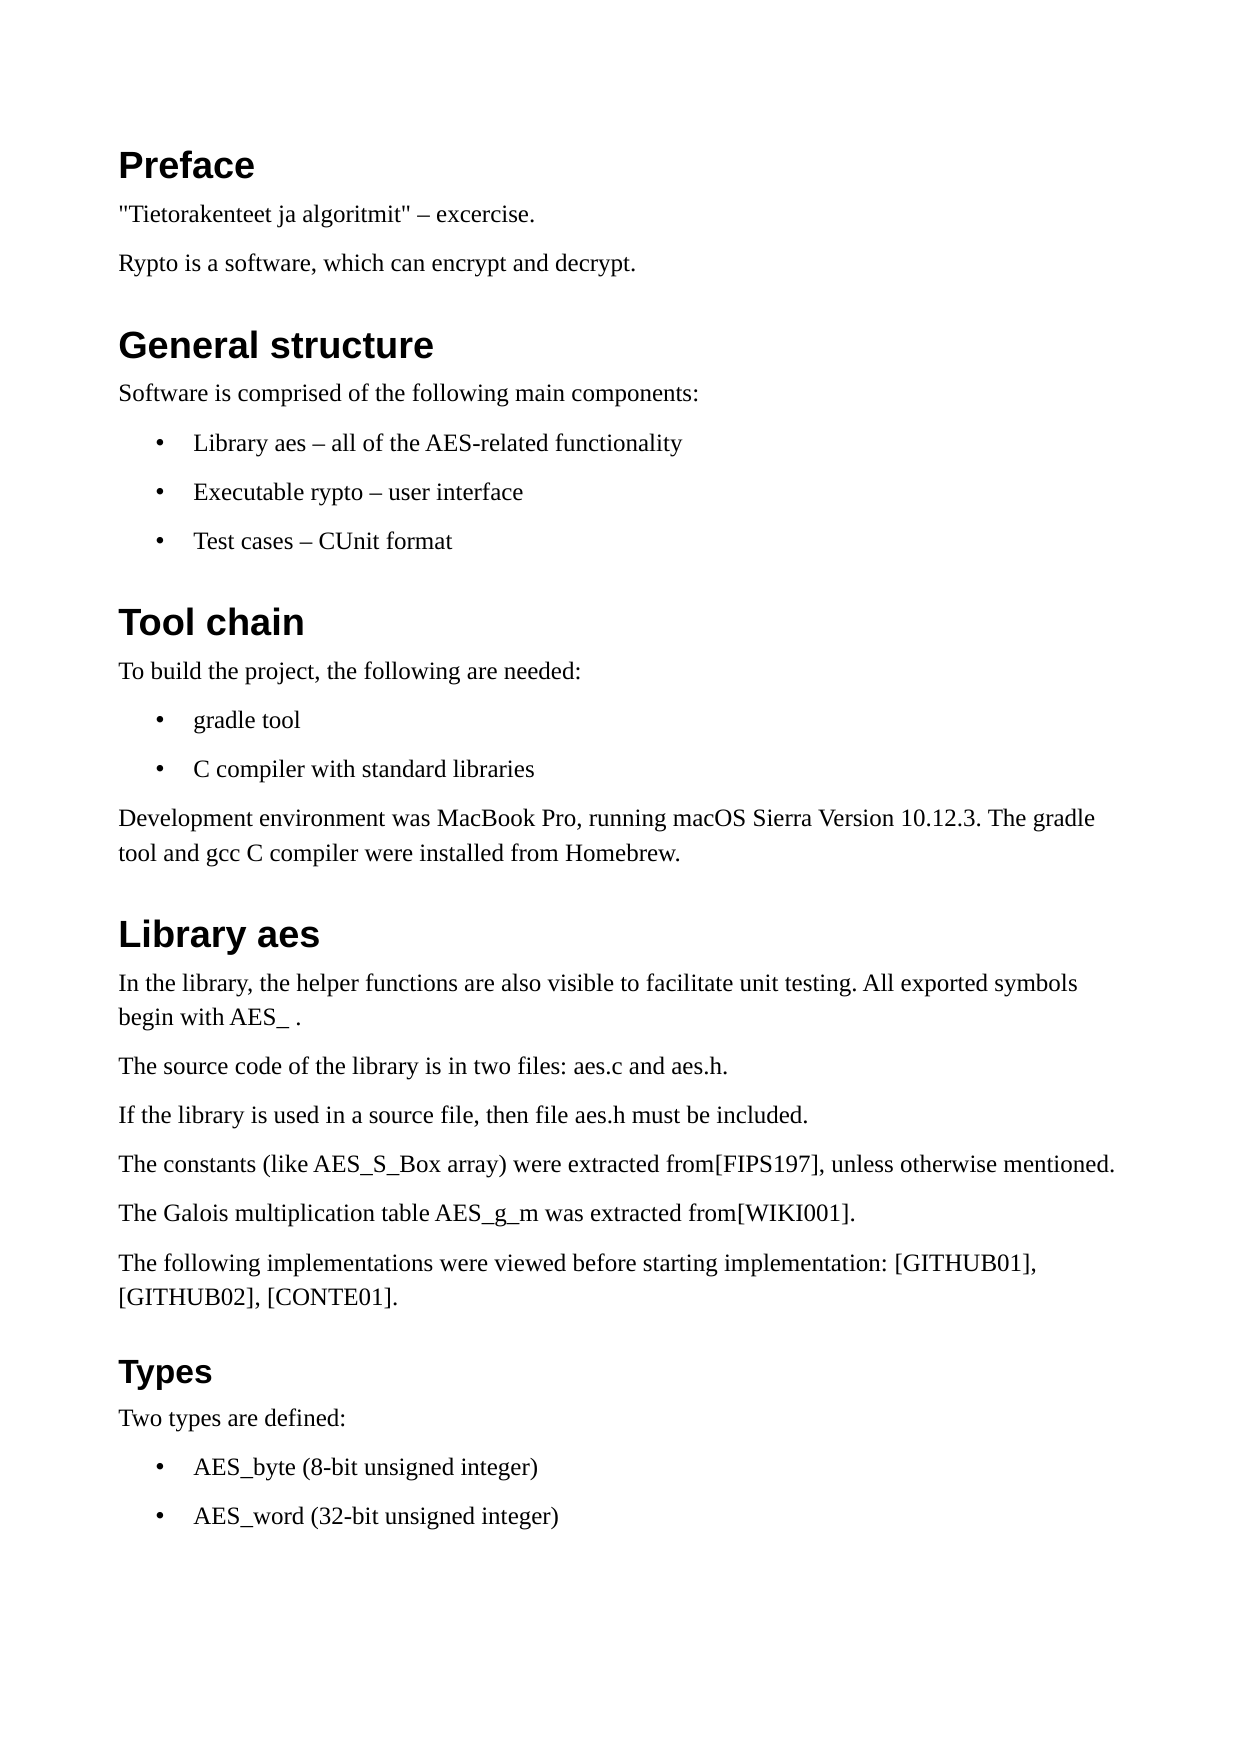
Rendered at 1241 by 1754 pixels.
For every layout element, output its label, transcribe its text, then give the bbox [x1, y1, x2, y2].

subtitle Types [118, 1352, 1122, 1391]
text In the library, the helper functions are also visible to facilitate unit testing. All exported symbols begin with AES_ . [118, 968, 1122, 1031]
list Library aes – all of the AES-related functionality [156, 428, 1122, 456]
list AES_byte (8-bit unsigned integer) [156, 1452, 1122, 1481]
list gradle tool [156, 705, 1122, 734]
text Software is comprised of the following main components: [118, 378, 1122, 407]
subtitle Library aes [118, 912, 1122, 955]
text To build the project, the following are needed: [118, 656, 1122, 685]
text Rypto is a software, which can encrypt and decrypt. [118, 248, 1122, 277]
subtitle Tool chain [118, 600, 1122, 643]
text The Galois multiplication table AES_g_m was extracted from[WIKI001]. [118, 1198, 1122, 1227]
list C compiler with standard libraries [156, 754, 1122, 783]
list Executable rypto – user interface [156, 477, 1122, 505]
text "Tietorakenteet ja algoritmit" – excercise. [118, 199, 1122, 228]
text Development environment was MacBook Pro, running macOS Sierra Version 10.12.3. The gradle tool and gcc C compiler were installed from Homebrew. [118, 803, 1122, 866]
text The constants (like AES_S_Box array) were extracted from[FIPS197], unless otherwise mentioned. [118, 1149, 1122, 1178]
list AES_word (32-bit unsigned integer) [156, 1501, 1122, 1530]
text Two types are defined: [118, 1403, 1122, 1432]
text If the library is used in a source file, then file aes.h must be included. [118, 1100, 1122, 1129]
text The following implementations were viewed before starting implementation: [GITHUB01], [GITHUB02], [CONTE01]. [118, 1248, 1122, 1311]
subtitle General structure [118, 322, 1122, 366]
text The source code of the library is in two files: aes.c and aes.h. [118, 1051, 1122, 1080]
subtitle Preface [118, 143, 1122, 187]
list Test cases – CUnit format [156, 526, 1122, 554]
